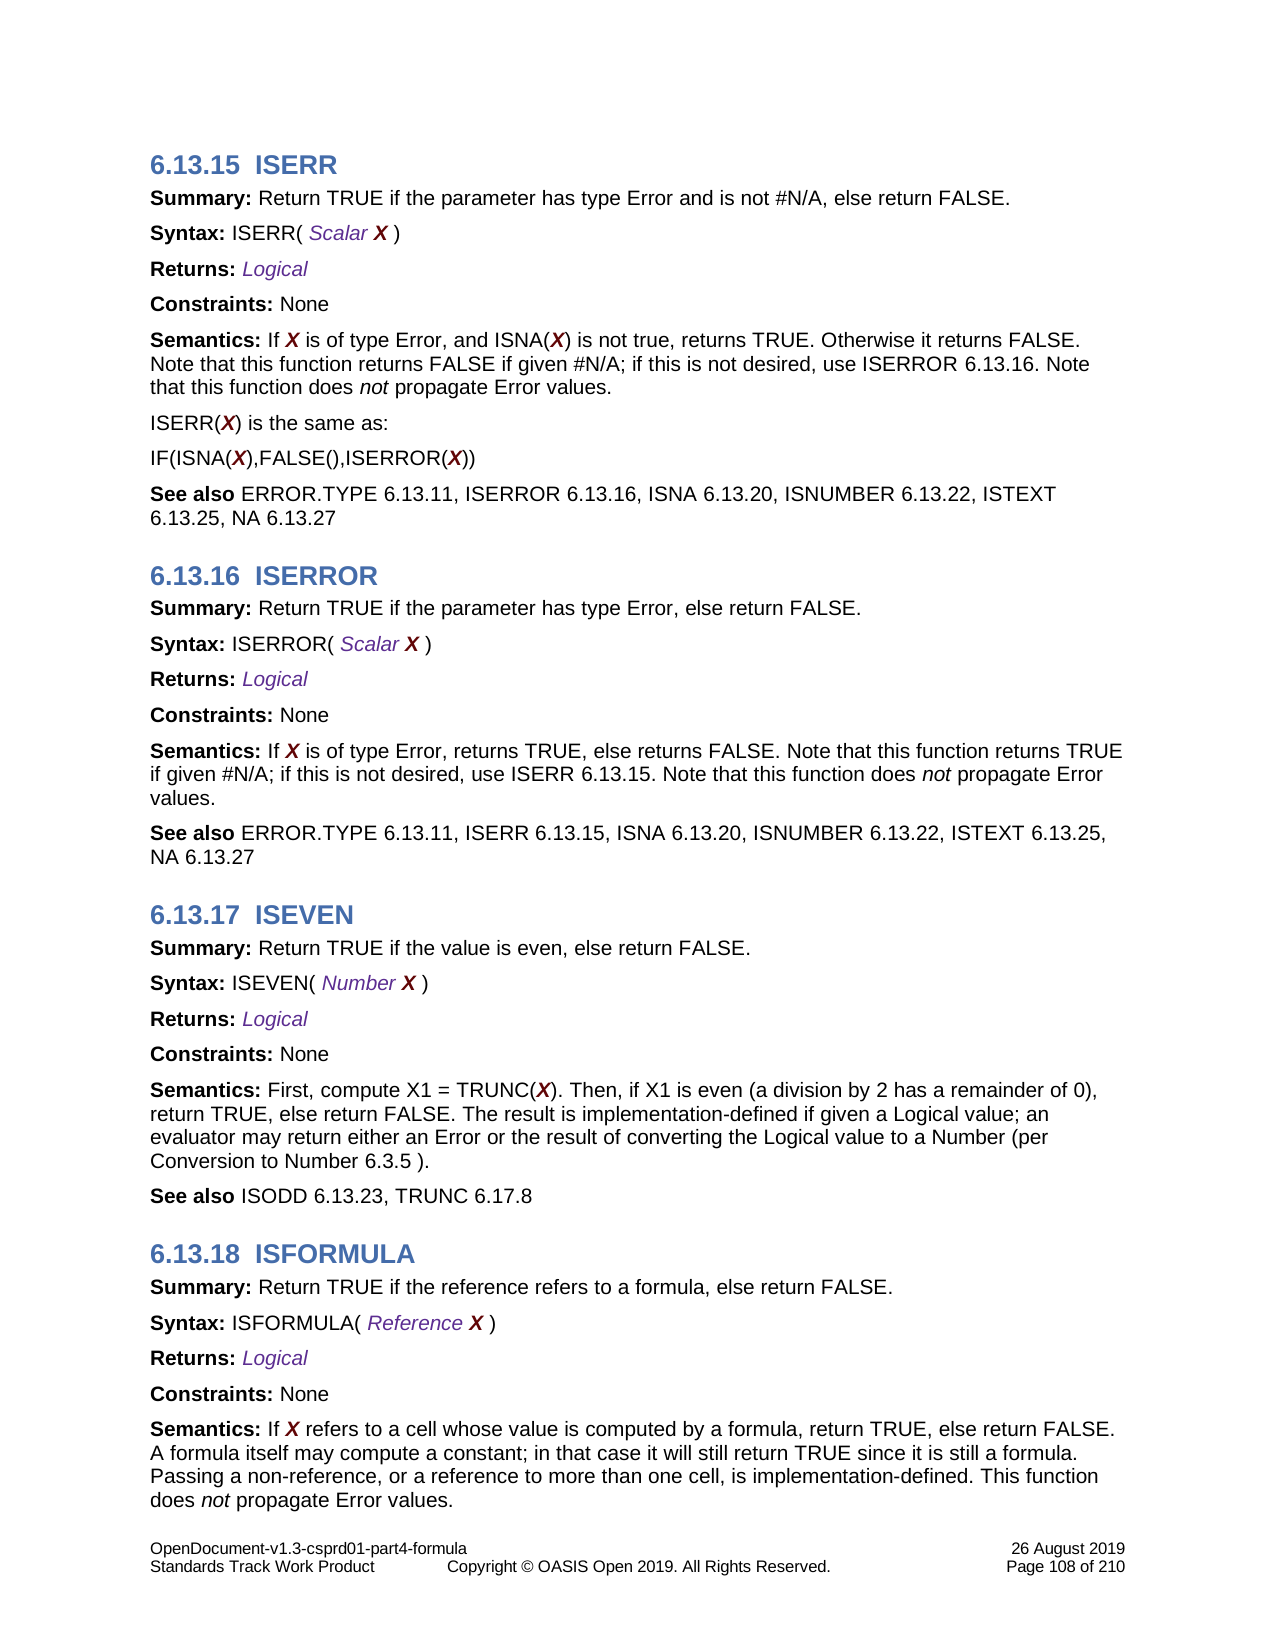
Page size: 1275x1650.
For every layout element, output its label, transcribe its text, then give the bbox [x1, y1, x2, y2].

text Constraints: None [150, 293, 1125, 316]
text Syntax: ISERR( Scalar X ) [150, 222, 1125, 245]
text Constraints: None [150, 703, 1125, 727]
text Syntax: ISEVEN( Number X ) [150, 972, 1125, 995]
text Semantics: If X is of type Error, and ISNA(X) is not true, returns TRUE. Otherwise it returns FALSE. Note that this function returns FALSE if given #N/A; if this is not desired, use ISERROR 6.13.16. Note that this function does not propagate Error values. [150, 328, 1125, 399]
text See also ERROR.TYPE 6.13.11, ISERROR 6.13.16, ISNA 6.13.20, ISNUMBER 6.13.22, ISTEXT 6.13.25, NA 6.13.27 [150, 482, 1125, 529]
subtitle ISERR [150, 150, 1125, 180]
text Returns: Logical [150, 1347, 1125, 1370]
text Summary: Return TRUE if the parameter has type Error, else return FALSE. [150, 597, 1125, 620]
text Returns: Logical [150, 257, 1125, 281]
text See also ERROR.TYPE 6.13.11, ISERR 6.13.15, ISNA 6.13.20, ISNUMBER 6.13.22, ISTEXT 6.13.25, NA 6.13.27 [150, 822, 1125, 869]
text Constraints: None [150, 1043, 1125, 1066]
text Syntax: ISFORMULA( Reference X ) [150, 1311, 1125, 1334]
text Summary: Return TRUE if the parameter has type Error and is not #N/A, else return FALSE. [150, 186, 1125, 209]
text Semantics: First, compute X1 = TRUNC(X). Then, if X1 is even (a division by 2 has a remainder of 0), return TRUE, else return FALSE. The result is implementation-defined if given a Logical value; an evaluator may return either an Error or the result of converting the Logical value to a Number (per Conversion to Number 6.3.5 ). [150, 1078, 1125, 1173]
subtitle ISERROR [150, 561, 1125, 591]
text Constraints: None [150, 1382, 1125, 1406]
text Semantics: If X refers to a cell whose value is computed by a formula, return TRUE, else return FALSE. A formula itself may compute a constant; in that case it will still return TRUE since it is still a formula. Passing a non-reference, or a reference to more than one cell, is implementation-defined. This function does not propagate Error values. [150, 1418, 1125, 1512]
text See also ISODD 6.13.23, TRUNC 6.17.8 [150, 1185, 1125, 1208]
text Summary: Return TRUE if the value is even, else return FALSE. [150, 936, 1125, 959]
subtitle ISFORMULA [150, 1239, 1125, 1269]
text ISERR(X) is the same as: [150, 411, 1125, 435]
text Returns: Logical [150, 668, 1125, 691]
text Syntax: ISERROR( Scalar X ) [150, 632, 1125, 656]
text Summary: Return TRUE if the reference refers to a formula, else return FALSE. [150, 1275, 1125, 1299]
text Semantics: If X is of type Error, returns TRUE, else returns FALSE. Note that this function returns TRUE if given #N/A; if this is not desired, use ISERR 6.13.15. Note that this function does not propagate Error values. [150, 739, 1125, 810]
text Returns: Logical [150, 1007, 1125, 1031]
text IF(ISNA(X),FALSE(),ISERROR(X)) [150, 447, 1125, 470]
subtitle ISEVEN [150, 900, 1125, 930]
